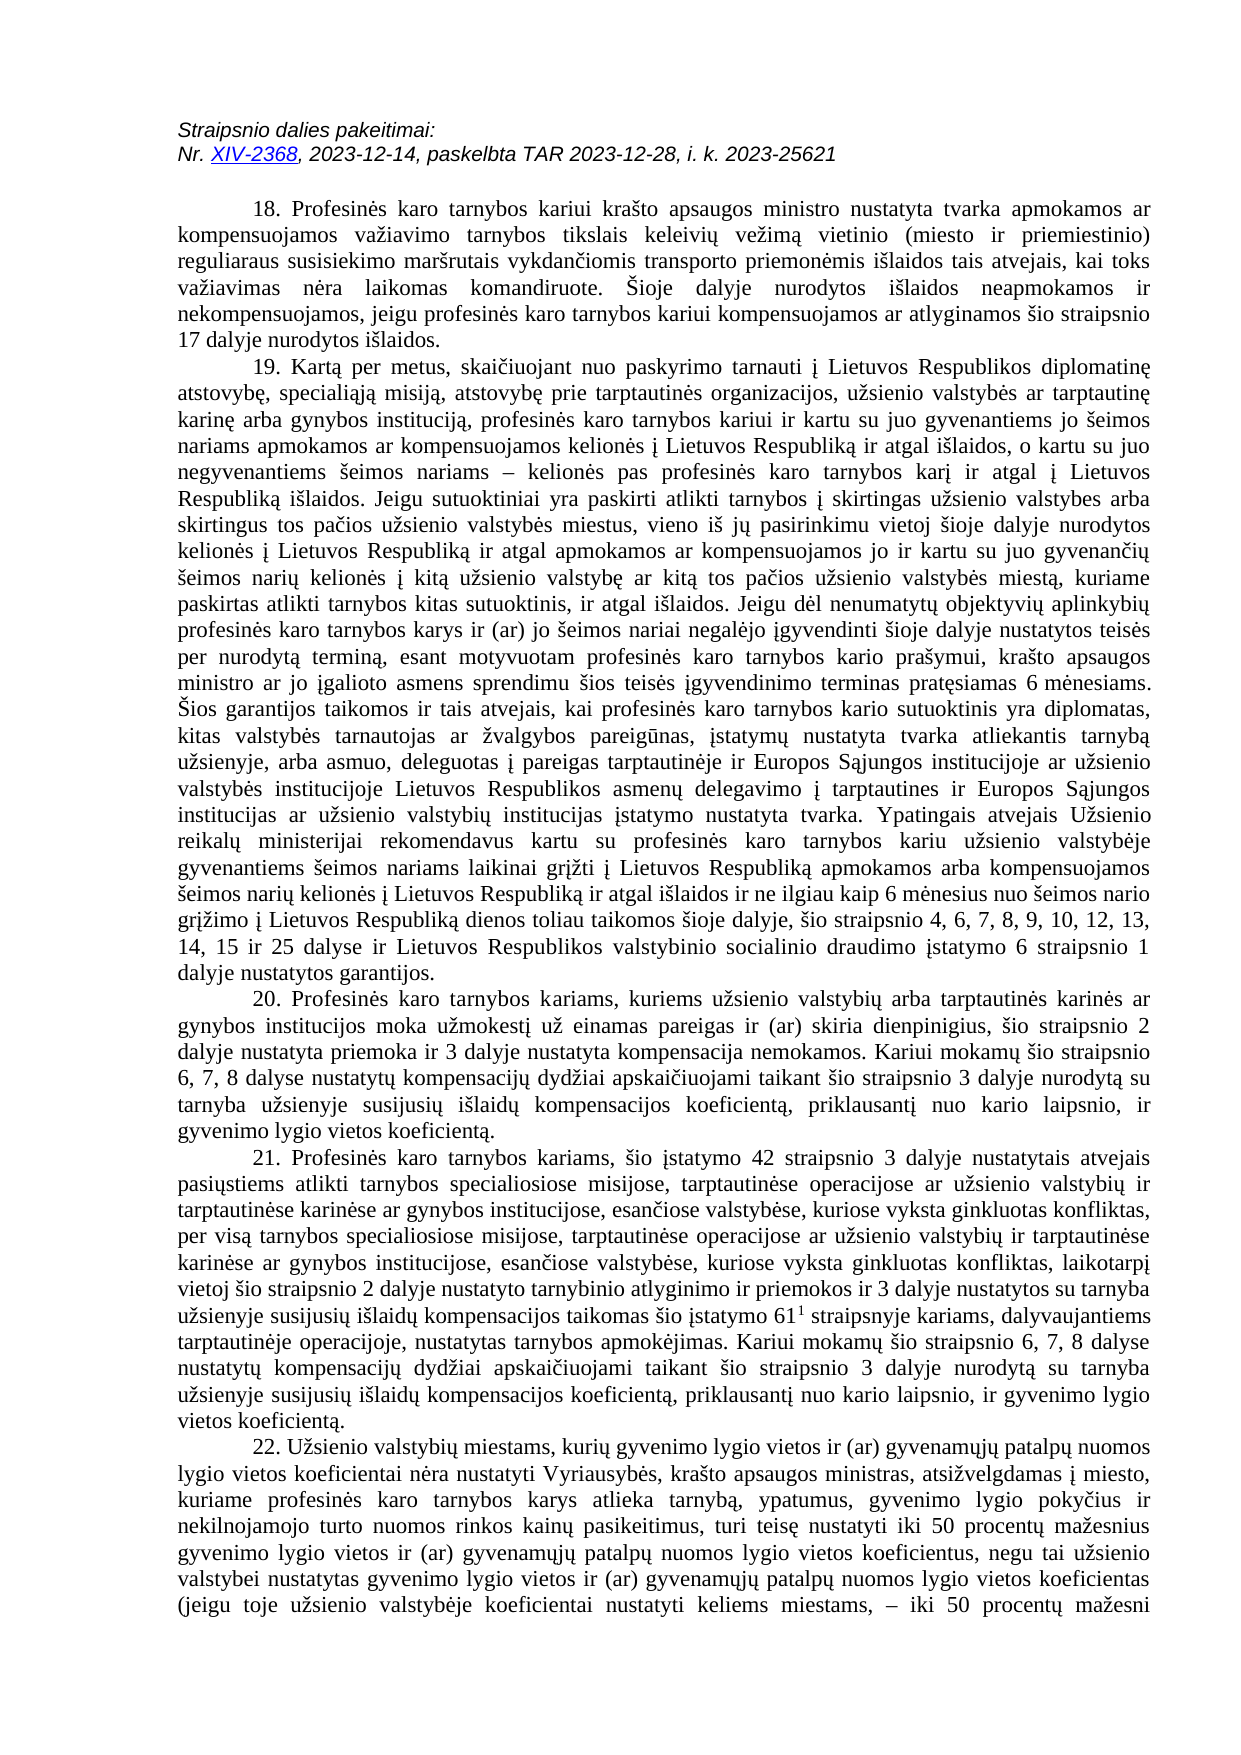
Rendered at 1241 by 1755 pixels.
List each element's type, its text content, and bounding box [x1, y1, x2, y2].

text Straipsnio dalies pakeitimai: [177, 118, 1152, 142]
text Nr. XIV-2368, 2023-12-14, paskelbta TAR 2023-12-28, i. k. 2023-25621 [177, 142, 1152, 166]
text 21. Profesinės karo tarnybos kariams, šio įstatymo 42 straipsnio 3 dalyje nustatytais atvejais pasiųstiems atlikti tarnybos specialiosiose misijose, tarptautinėse operacijose ar užsienio valstybių ir tarptautinėse karinėse ar gynybos institucijose, esančiose valstybėse, kuriose vyksta ginkluotas konfliktas, per visą tarnybos specialiosiose misijose, tarptautinėse operacijose ar užsienio valstybių ir tarptautinėse karinėse ar gynybos institucijose, esančiose valstybėse, kuriose vyksta ginkluotas konfliktas, laikotarpį vietoj šio straipsnio 2 dalyje nustatyto tarnybinio atlyginimo ir priemokos ir 3 dalyje nustatytos su tarnyba užsienyje susijusių išlaidų kompensacijos taikomas šio įstatymo 611 straipsnyje kariams, dalyvaujantiems tarptautinėje operacijoje, nustatytas tarnybos apmokėjimas. Kariui mokamų šio straipsnio 6, 7, 8 dalyse nustatytų kompensacijų dydžiai apskaičiuojami taikant šio straipsnio 3 dalyje nurodytą su tarnyba užsienyje susijusių išlaidų kompensacijos koeficientą, priklausantį nuo kario laipsnio, ir gyvenimo lygio vietos koeficientą. [177, 1143, 1152, 1433]
text 18. Profesinės karo tarnybos kariui krašto apsaugos ministro nustatyta tvarka apmokamos ar kompensuojamos važiavimo tarnybos tikslais keleivių vežimą vietinio (miesto ir priemiestinio) reguliaraus susisiekimo maršrutais vykdančiomis transporto priemonėmis išlaidos tais atvejais, kai toks važiavimas nėra laikomas komandiruote. Šioje dalyje nurodytos išlaidos neapmokamos ir nekompensuojamos, jeigu profesinės karo tarnybos kariui kompensuojamos ar atlyginamos šio straipsnio 17 dalyje nurodytos išlaidos. [177, 195, 1152, 353]
text 22. Užsienio valstybių miestams, kurių gyvenimo lygio vietos ir (ar) gyvenamųjų patalpų nuomos lygio vietos koeficientai nėra nustatyti Vyriausybės, krašto apsaugos ministras, atsižvelgdamas į miesto, kuriame profesinės karo tarnybos karys atlieka tarnybą, ypatumus, gyvenimo lygio pokyčius ir nekilnojamojo turto nuomos rinkos kainų pasikeitimus, turi teisę nustatyti iki 50 procentų mažesnius gyvenimo lygio vietos ir (ar) gyvenamųjų patalpų nuomos lygio vietos koeficientus, negu tai užsienio valstybei nustatytas gyvenimo lygio vietos ir (ar) gyvenamųjų patalpų nuomos lygio vietos koeficientas (jeigu toje užsienio valstybėje koeficientai nustatyti keliems miestams, – iki 50 procentų mažesni [177, 1433, 1152, 1618]
text 19. Kartą per metus, skaičiuojant nuo paskyrimo tarnauti į Lietuvos Respublikos diplomatinę atstovybę, specialiąją misiją, atstovybę prie tarptautinės organizacijos, užsienio valstybės ar tarptautinę karinę arba gynybos instituciją, profesinės karo tarnybos kariui ir kartu su juo gyvenantiems jo šeimos nariams apmokamos ar kompensuojamos kelionės į Lietuvos Respubliką ir atgal išlaidos, o kartu su juo negyvenantiems šeimos nariams – kelionės pas profesinės karo tarnybos karį ir atgal į Lietuvos Respubliką išlaidos. Jeigu sutuoktiniai yra paskirti atlikti tarnybos į skirtingas užsienio valstybes arba skirtingus tos pačios užsienio valstybės miestus, vieno iš jų pasirinkimu vietoj šioje dalyje nurodytos kelionės į Lietuvos Respubliką ir atgal apmokamos ar kompensuojamos jo ir kartu su juo gyvenančių šeimos narių kelionės į kitą užsienio valstybę ar kitą tos pačios užsienio valstybės miestą, kuriame paskirtas atlikti tarnybos kitas sutuoktinis, ir atgal išlaidos. Jeigu dėl nenumatytų objektyvių aplinkybių profesinės karo tarnybos karys ir (ar) jo šeimos nariai negalėjo įgyvendinti šioje dalyje nustatytos teisės per nurodytą terminą, esant motyvuotam profesinės karo tarnybos kario prašymui, krašto apsaugos ministro ar jo įgalioto asmens sprendimu šios teisės įgyvendinimo terminas pratęsiamas 6 mėnesiams. Šios garantijos taikomos ir tais atvejais, kai profesinės karo tarnybos kario sutuoktinis yra diplomatas, kitas valstybės tarnautojas ar žvalgybos pareigūnas, įstatymų nustatyta tvarka atliekantis tarnybą užsienyje, arba asmuo, deleguotas į pareigas tarptautinėje ir Europos Sąjungos institucijoje ar užsienio valstybės institucijoje Lietuvos Respublikos asmenų delegavimo į tarptautines ir Europos Sąjungos institucijas ar užsienio valstybių institucijas įstatymo nustatyta tvarka. Ypatingais atvejais Užsienio reikalų ministerijai rekomendavus kartu su profesinės karo tarnybos kariu užsienio valstybėje gyvenantiems šeimos nariams laikinai grįžti į Lietuvos Respubliką apmokamos arba kompensuojamos šeimos narių kelionės į Lietuvos Respubliką ir atgal išlaidos ir ne ilgiau kaip 6 mėnesius nuo šeimos nario grįžimo į Lietuvos Respubliką dienos toliau taikomos šioje dalyje, šio straipsnio 4, 6, 7, 8, 9, 10, 12, 13, 14, 15 ir 25 dalyse ir Lietuvos Respublikos valstybinio socialinio draudimo įstatymo 6 straipsnio 1 dalyje nustatytos garantijos. [177, 353, 1152, 985]
text 20. Profesinės karo tarnybos kariams, kuriems užsienio valstybių arba tarptautinės karinės ar gynybos institucijos moka užmokestį už einamas pareigas ir (ar) skiria dienpinigius, šio straipsnio 2 dalyje nustatyta priemoka ir 3 dalyje nustatyta kompensacija nemokamos. Kariui mokamų šio straipsnio 6, 7, 8 dalyse nustatytų kompensacijų dydžiai apskaičiuojami taikant šio straipsnio 3 dalyje nurodytą su tarnyba užsienyje susijusių išlaidų kompensacijos koeficientą, priklausantį nuo kario laipsnio, ir gyvenimo lygio vietos koeficientą. [177, 985, 1152, 1143]
